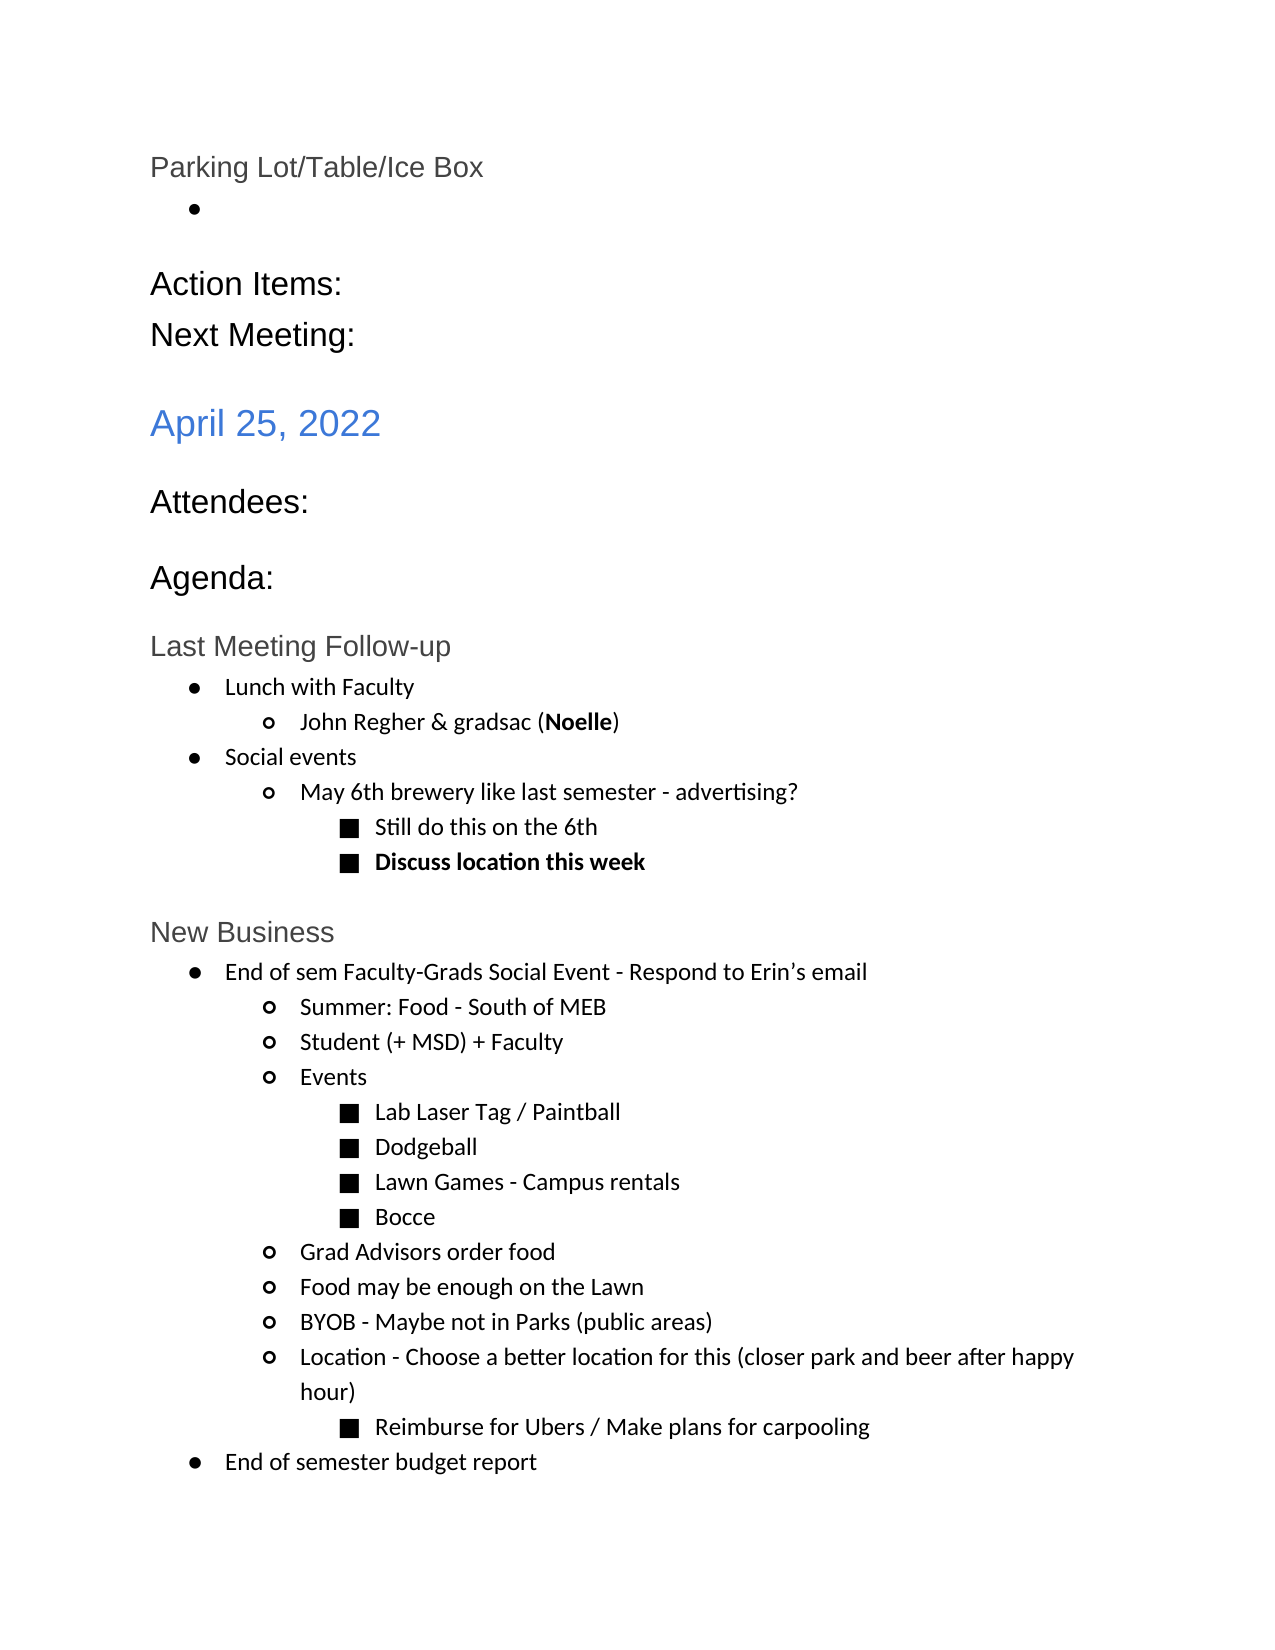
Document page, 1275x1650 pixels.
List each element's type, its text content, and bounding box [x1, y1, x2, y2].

list Location - Choose a better location for this (closer park and beer after happy hour) [262, 1342, 1125, 1407]
subtitle Action Items: [150, 264, 1125, 303]
list BYOB - Maybe not in Parks (public areas) [262, 1307, 1125, 1337]
list End of sem Faculty-Grads Social Event - Respond to Erin’s email [187, 957, 1125, 987]
list Lab Laser Tag / Paintball [337, 1097, 1125, 1127]
list Reimburse for Ubers / Make plans for carpooling [337, 1412, 1125, 1442]
text Next Meeting: [150, 315, 1125, 354]
list Dodgeball [337, 1132, 1125, 1162]
list Discuss location this week [337, 846, 1125, 877]
list Student (+ MSD) + Faculty [262, 1027, 1125, 1057]
list Still do this on the 6th [337, 811, 1125, 842]
subtitle Parking Lot/Table/Ice Box [150, 150, 1125, 183]
list May 6th brewery like last semester - advertising? [262, 776, 1125, 807]
list Lawn Games - Campus rentals [337, 1167, 1125, 1197]
subtitle New Business [150, 915, 1125, 948]
list Bocce [337, 1202, 1125, 1232]
subtitle Agenda: [150, 558, 1125, 596]
subtitle Attendees: [150, 482, 1125, 520]
list Summer: Food - South of MEB [262, 992, 1125, 1022]
subtitle Last Meeting Follow-up [150, 629, 1125, 663]
list Grad Advisors order food [262, 1237, 1125, 1267]
subtitle April 25, 2022 [150, 401, 1125, 444]
list Events [262, 1062, 1125, 1092]
list Lunch with Faculty [187, 671, 1125, 702]
list John Regher & gradsac (Noelle) [262, 706, 1125, 737]
list End of semester budget report [187, 1447, 1125, 1477]
list Food may be enough on the Lawn [262, 1272, 1125, 1302]
list Social events [187, 741, 1125, 772]
